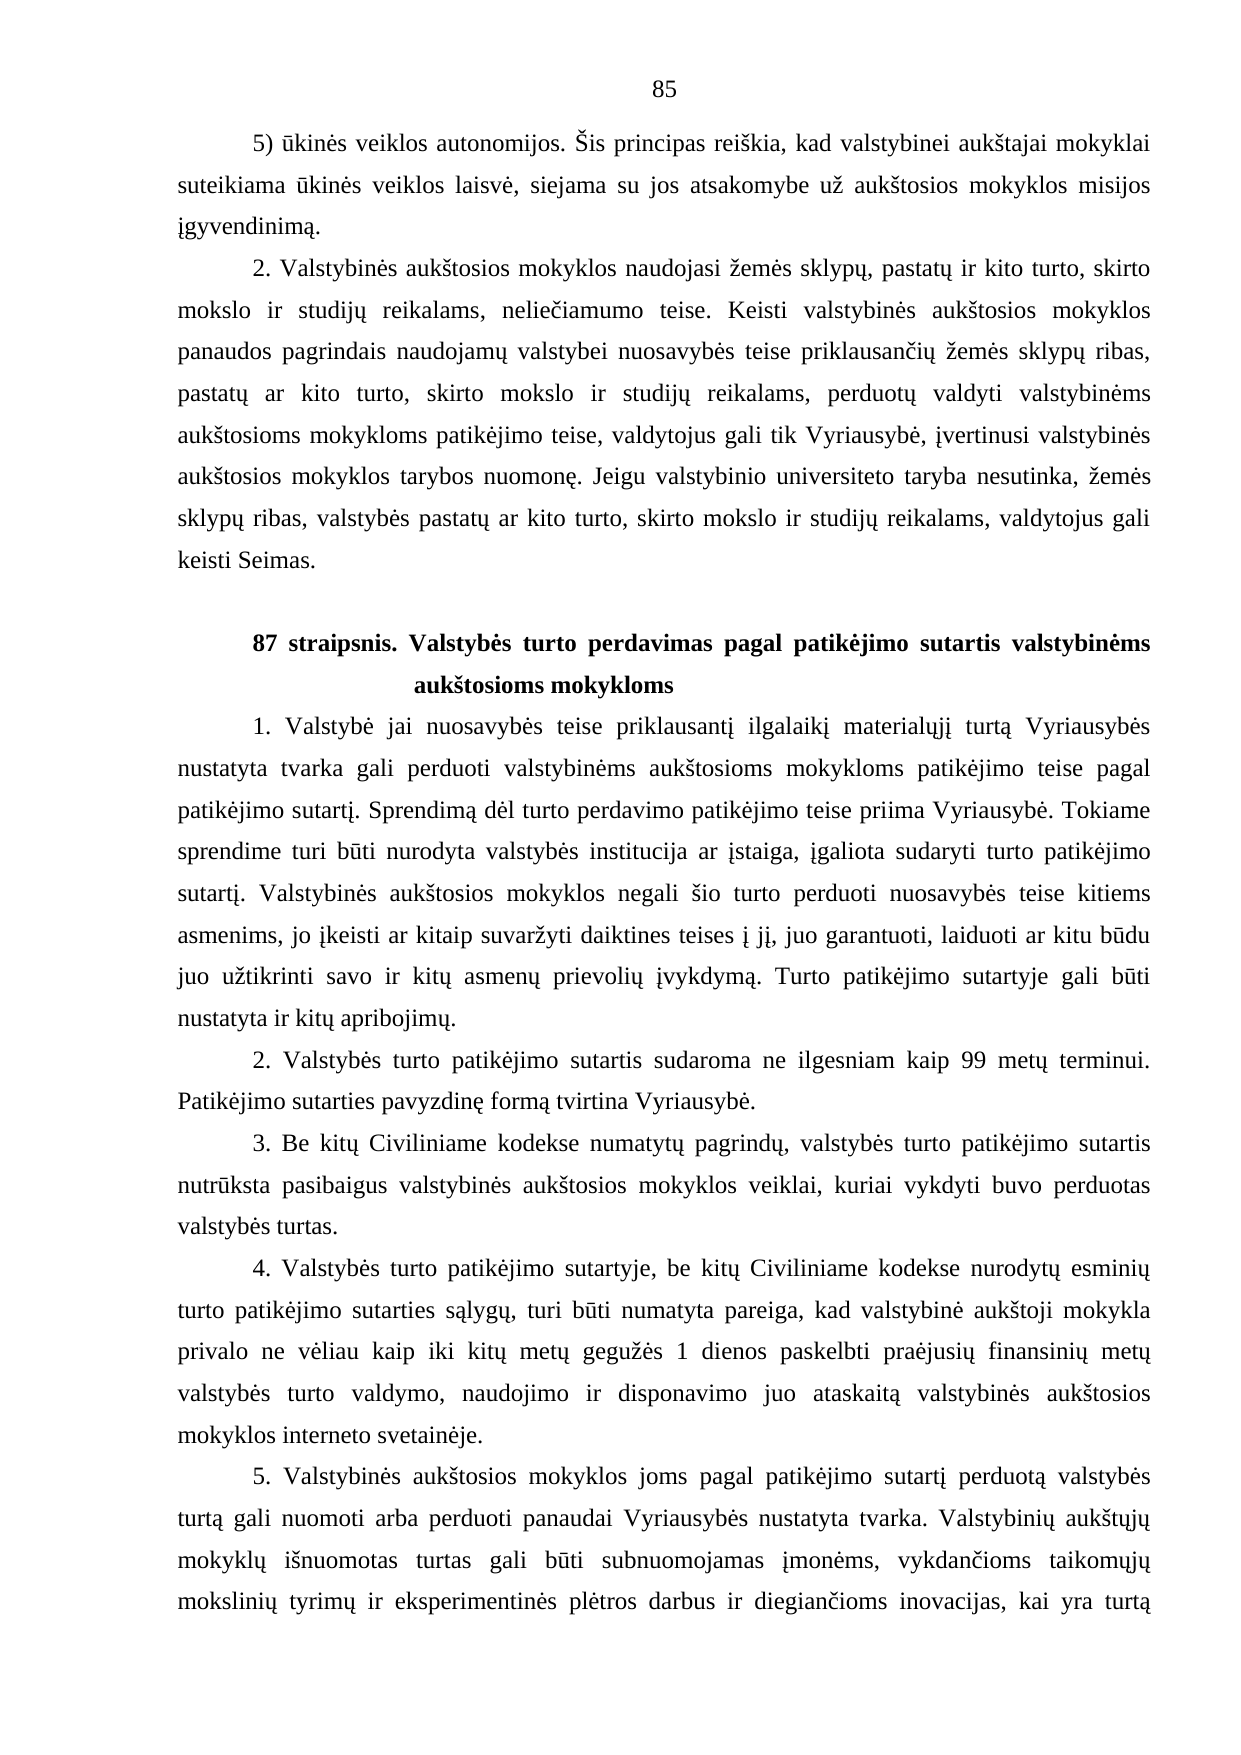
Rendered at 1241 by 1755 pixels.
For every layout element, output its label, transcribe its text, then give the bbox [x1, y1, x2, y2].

text 2. Valstybinės aukštosios mokyklos naudojasi žemės sklypų, pastatų ir kito turto, skirto mokslo ir studijų reikalams, neliečiamumo teise. Keisti valstybinės aukštosios mokyklos panaudos pagrindais naudojamų valstybei nuosavybės teise priklausančių žemės sklypų ribas, pastatų ar kito turto, skirto mokslo ir studijų reikalams, perduotų valdyti valstybinėms aukštosioms mokykloms patikėjimo teise, valdytojus gali tik Vyriausybė, įvertinusi valstybinės aukštosios mokyklos tarybos nuomonę. Jeigu valstybinio universiteto taryba nesutinka, žemės sklypų ribas, valstybės pastatų ar kito turto, skirto mokslo ir studijų reikalams, valdytojus gali keisti Seimas. [177, 243, 1152, 576]
text 1. Valstybė jai nuosavybės teise priklausantį ilgalaikį materialųjį turtą Vyriausybės nustatyta tvarka gali perduoti valstybinėms aukštosioms mokykloms patikėjimo teise pagal patikėjimo sutartį. Sprendimą dėl turto perdavimo patikėjimo teise priima Vyriausybė. Tokiame sprendime turi būti nurodyta valstybės institucija ar įstaiga, įgaliota sudaryti turto patikėjimo sutartį. Valstybinės aukštosios mokyklos negali šio turto perduoti nuosavybės teise kitiems asmenims, jo įkeisti ar kitaip suvaržyti daiktines teises į jį, juo garantuoti, laiduoti ar kitu būdu juo užtikrinti savo ir kitų asmenų prievolių įvykdymą. Turto patikėjimo sutartyje gali būti nustatyta ir kitų apribojimų. [177, 701, 1152, 1035]
text 2. Valstybės turto patikėjimo sutartis sudaroma ne ilgesniam kaip 99 metų terminui. Patikėjimo sutarties pavyzdinę formą tvirtina Vyriausybė. [177, 1035, 1152, 1118]
text 4. Valstybės turto patikėjimo sutartyje, be kitų Civiliniame kodekse nurodytų esminių turto patikėjimo sutarties sąlygų, turi būti numatyta pareiga, kad valstybinė aukštoji mokykla privalo ne vėliau kaip iki kitų metų gegužės 1 dienos paskelbti praėjusių finansinių metų valstybės turto valdymo, naudojimo ir disponavimo juo ataskaitą valstybinės aukštosios mokyklos interneto svetainėje. [177, 1243, 1152, 1451]
text 87 straipsnis. Valstybės turto perdavimas pagal patikėjimo sutartis valstybinėms aukštosioms mokykloms [252, 618, 1152, 701]
text 5. Valstybinės aukštosios mokyklos joms pagal patikėjimo sutartį perduotą valstybės turtą gali nuomoti arba perduoti panaudai Vyriausybės nustatyta tvarka. Valstybinių aukštųjų mokyklų išnuomotas turtas gali būti subnuomojamas įmonėms, vykdančioms taikomųjų mokslinių tyrimų ir eksperimentinės plėtros darbus ir diegiančioms inovacijas, kai yra turtą [177, 1451, 1152, 1618]
text 5) ūkinės veiklos autonomijos. Šis principas reiškia, kad valstybinei aukštajai mokyklai suteikiama ūkinės veiklos laisvė, siejama su jos atsakomybe už aukštosios mokyklos misijos įgyvendinimą. [177, 118, 1152, 243]
text 3. Be kitų Civiliniame kodekse numatytų pagrindų, valstybės turto patikėjimo sutartis nutrūksta pasibaigus valstybinės aukštosios mokyklos veiklai, kuriai vykdyti buvo perduotas valstybės turtas. [177, 1118, 1152, 1243]
